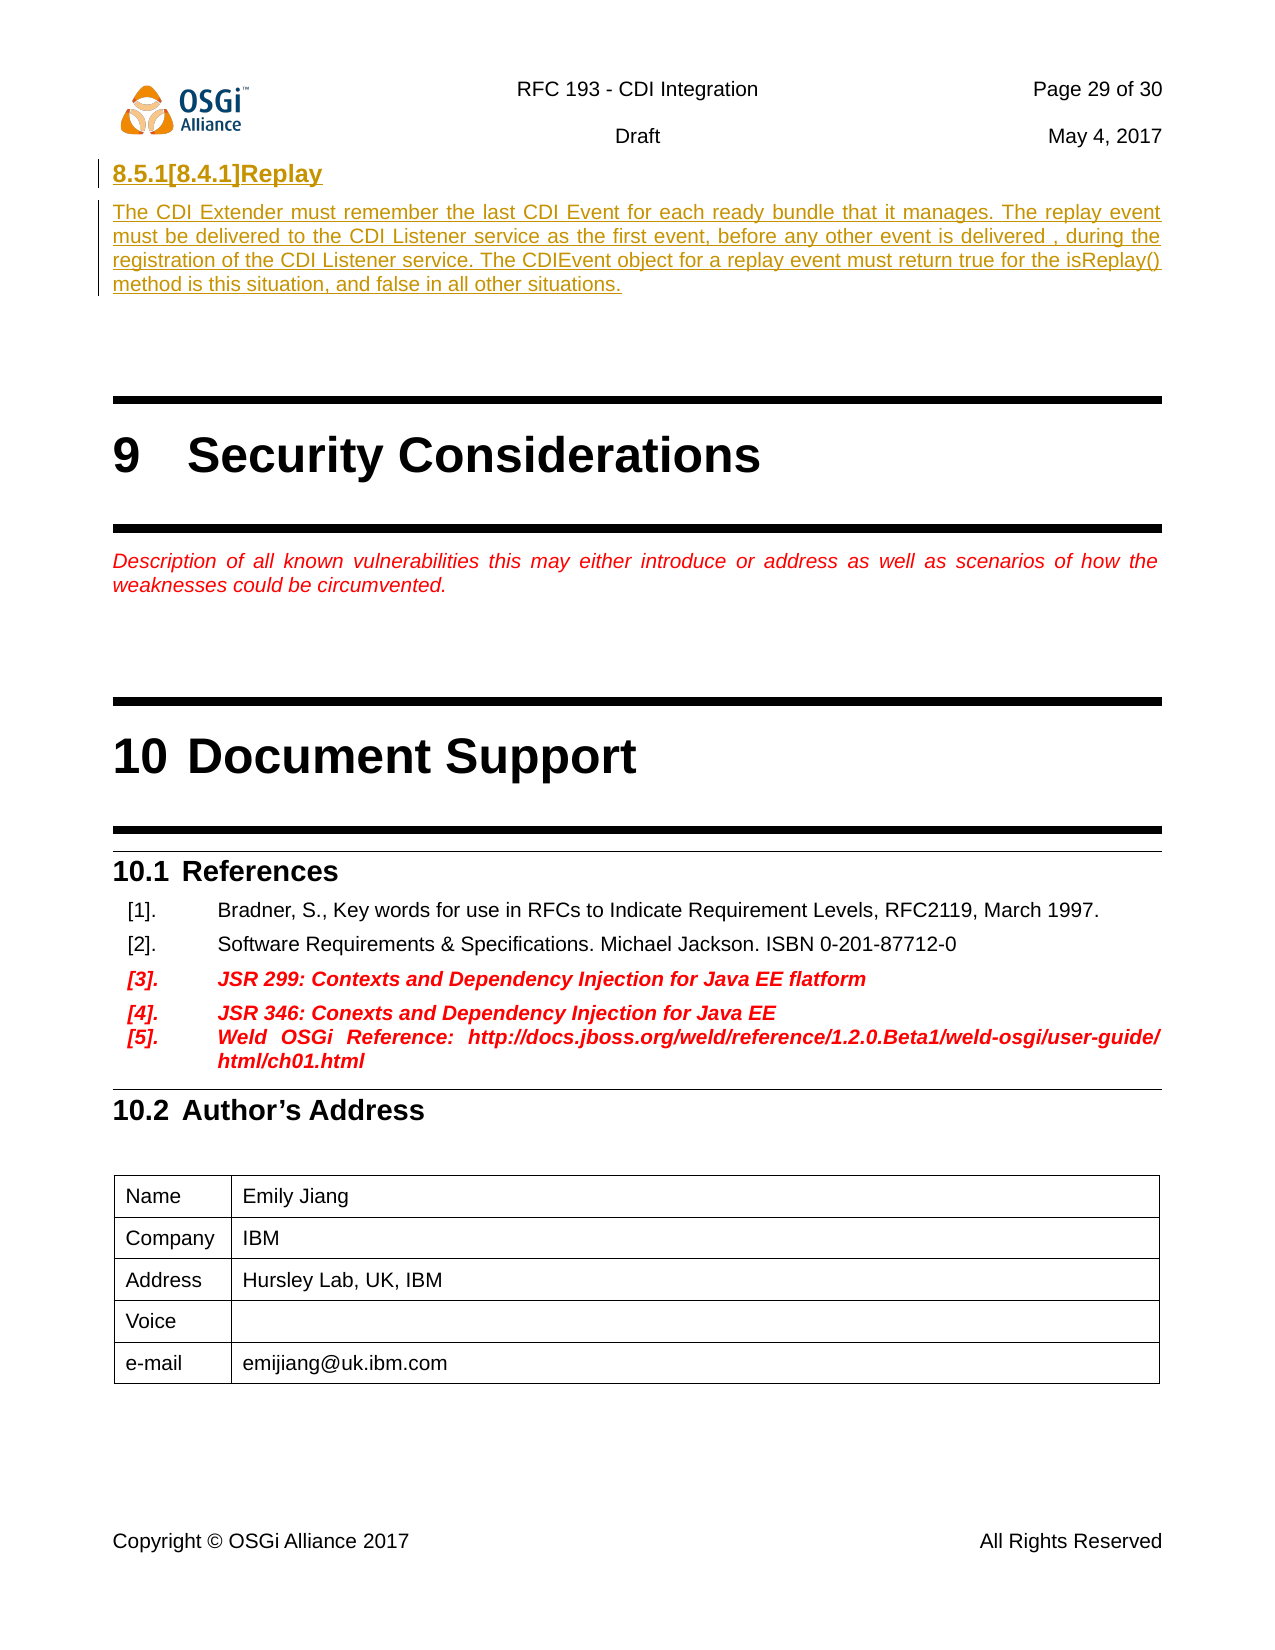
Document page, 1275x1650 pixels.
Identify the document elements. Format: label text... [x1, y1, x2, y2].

list Bradner, S., Key words for use in RFCs to Indicate Requirement Levels, RFC2119, March 1997. [127, 898, 1162, 922]
subtitle Author’s Address [112, 1090, 1162, 1126]
text method is this situation, and false in all other situations. [112, 270, 1162, 296]
list Software Requirements & Specifications. Michael Jackson. ISBN 0-201-87712-0 [127, 932, 1162, 956]
subtitle References [112, 852, 1162, 887]
table_cell Address [115, 1259, 231, 1300]
text must be delivered to the CDI Listener service as the first event, before any other event is delivered , during the registration of the CDI Listener service. The CDIEvent object for a replay event must return true for the isReplay() [112, 222, 1162, 269]
subtitle Security Considerations [112, 397, 1162, 533]
table_cell Company [115, 1218, 231, 1258]
text The CDI Extender must remember the last CDI Event for each ready bundle that it manages. The replay event [112, 200, 1162, 221]
list JSR 299: Contexts and Dependency Injection for Java EE flatform [127, 966, 1162, 990]
table_cell e-mail [115, 1343, 231, 1383]
table_header Name [115, 1176, 231, 1217]
subtitle Replay [112, 159, 1162, 188]
text Description of all known vulnerabilities this may either introduce or address as well as scenarios of how the weaknesses could be circumvented. [112, 549, 1162, 597]
table_header Emily Jiang [232, 1176, 1159, 1217]
list JSR 346: Conexts and Dependency Injection for Java EE [127, 1001, 1162, 1025]
subtitle Document Support [112, 698, 1162, 834]
table_cell Voice [115, 1301, 231, 1342]
picture [113, 78, 257, 142]
table_cell Hursley Lab, UK, IBM [232, 1259, 1159, 1300]
table_cell IBM [232, 1218, 1159, 1258]
list Weld OSGi Reference: http://docs.jboss.org/weld/reference/1.2.0.Beta1/weld-osgi/user-guide/html/ch01.html [127, 1025, 1162, 1073]
table_cell [232, 1301, 1159, 1342]
table_cell emijiang@uk.ibm.com [232, 1343, 1159, 1383]
